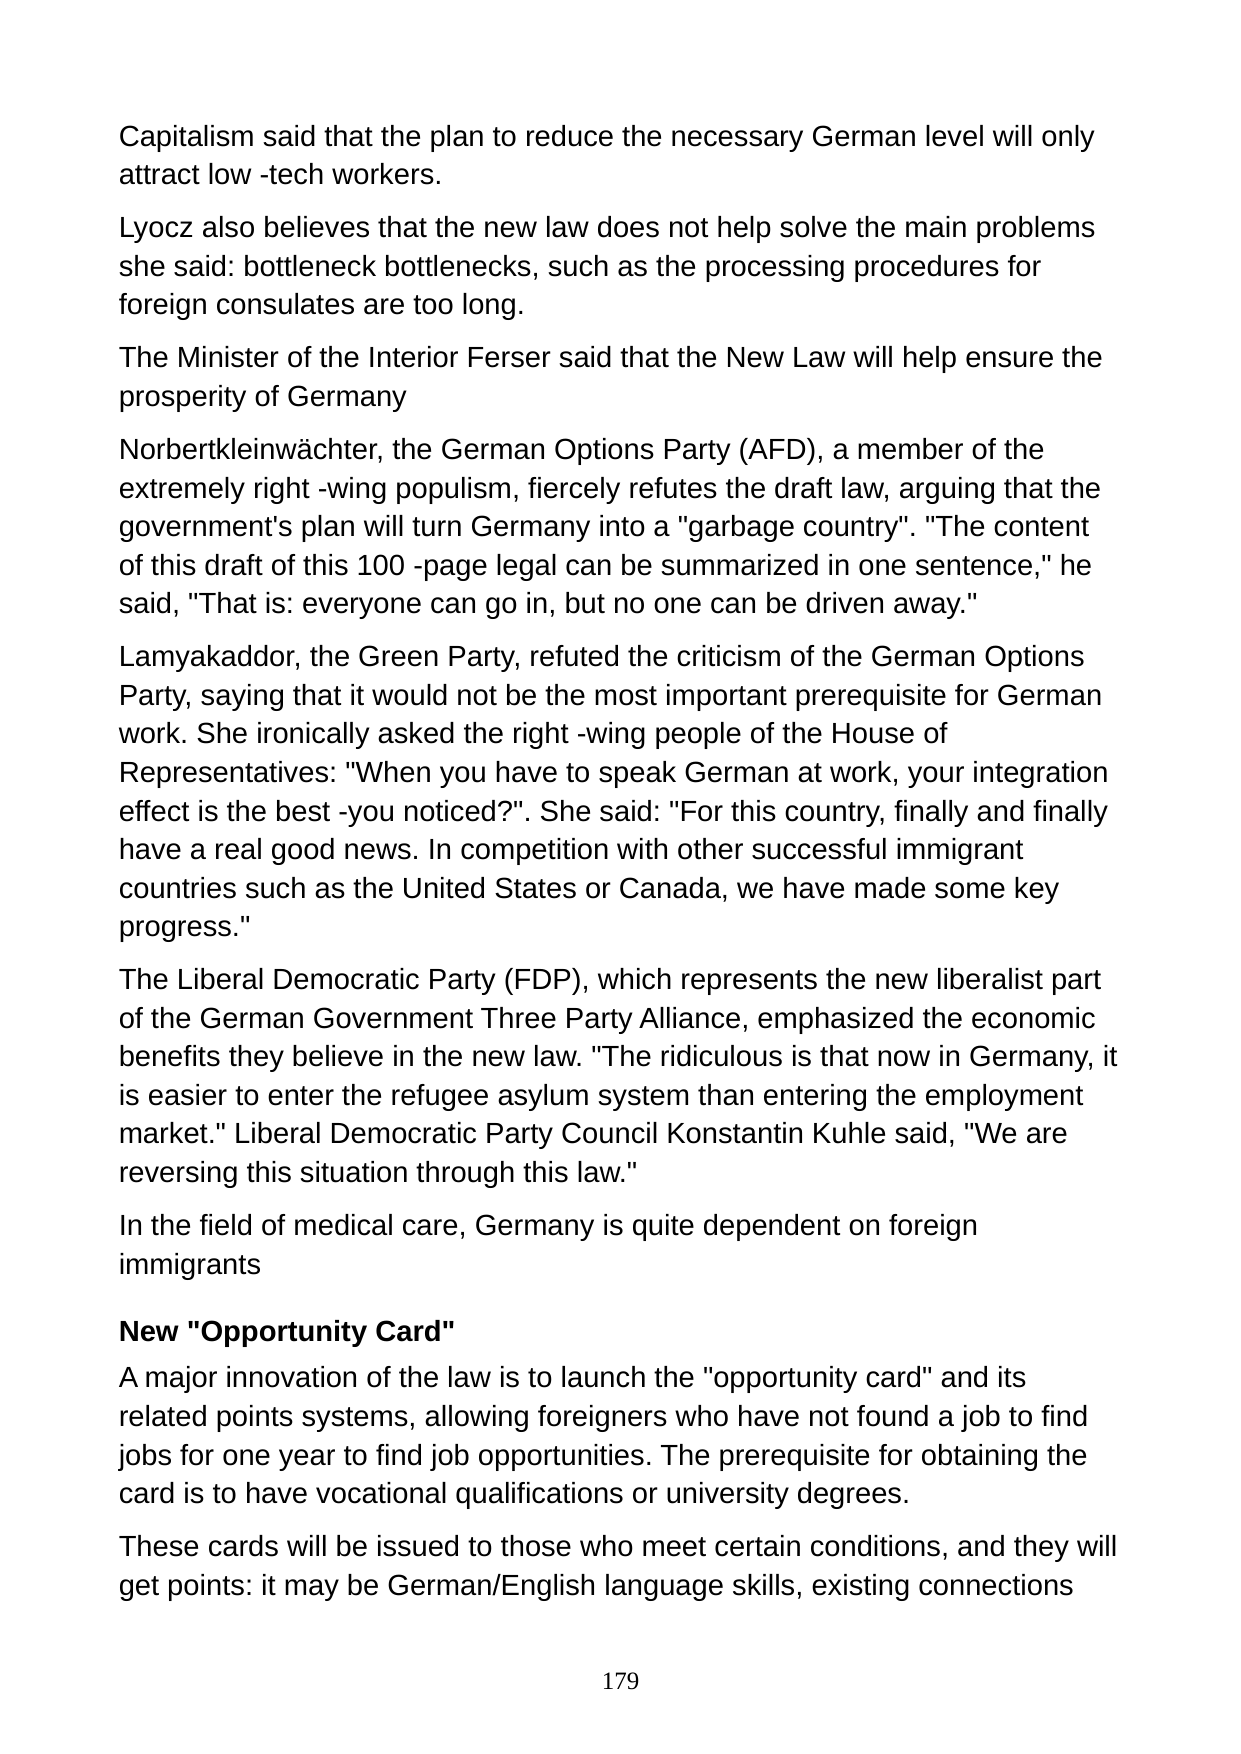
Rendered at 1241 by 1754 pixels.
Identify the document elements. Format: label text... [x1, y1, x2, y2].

text Norbertkleinwächter, the German Options Party (AFD), a member of the extremely right -wing populism, fiercely refutes the draft law, arguing that the government's plan will turn Germany into a "garbage country". "The content of this draft of this 100 -page legal can be summarized in one sentence," he said, "That is: everyone can go in, but no one can be driven away." [118, 432, 1122, 620]
text Capitalism said that the plan to reduce the necessary German level will only attract low -tech workers. [118, 118, 1122, 191]
text A major innovation of the law is to launch the "opportunity card" and its related points systems, allowing foreigners who have not found a job to find jobs for one year to find job opportunities. The prerequisite for obtaining the card is to have vocational qualifications or university degrees. [118, 1360, 1122, 1509]
text Lyocz also believes that the new law does not help solve the main problems she said: bottleneck bottlenecks, such as the processing procedures for foreign consulates are too long. [118, 210, 1122, 321]
text In the field of medical care, Germany is quite dependent on foreign immigrants [118, 1208, 1122, 1280]
text The Minister of the Interior Ferser said that the New Law will help ensure the prosperity of Germany [118, 340, 1122, 412]
text Lamyakaddor, the Green Party, refuted the criticism of the German Options Party, saying that it would not be the most important prerequisite for German work. She ironically asked the right -wing people of the House of Representatives: "When you have to speak German at work, your integration effect is the best -you noticed?". She said: "For this country, finally and finally have a real good news. In competition with other successful immigrant countries such as the United States or Canada, we have made some key progress." [118, 639, 1122, 943]
text The Liberal Democratic Party (FDP), which represents the new liberalist part of the German Government Three Party Alliance, emphasized the economic benefits they believe in the new law. "The ridiculous is that now in Germany, it is easier to enter the refugee asylum system than entering the employment market." Liberal Democratic Party Council Konstantin Kuhle said, "We are reversing this situation through this law." [118, 962, 1122, 1188]
subtitle New "Opportunity Card" [118, 1314, 1122, 1348]
text These cards will be issued to those who meet certain conditions, and they will get points: it may be German/English language skills, existing connections [118, 1529, 1122, 1601]
